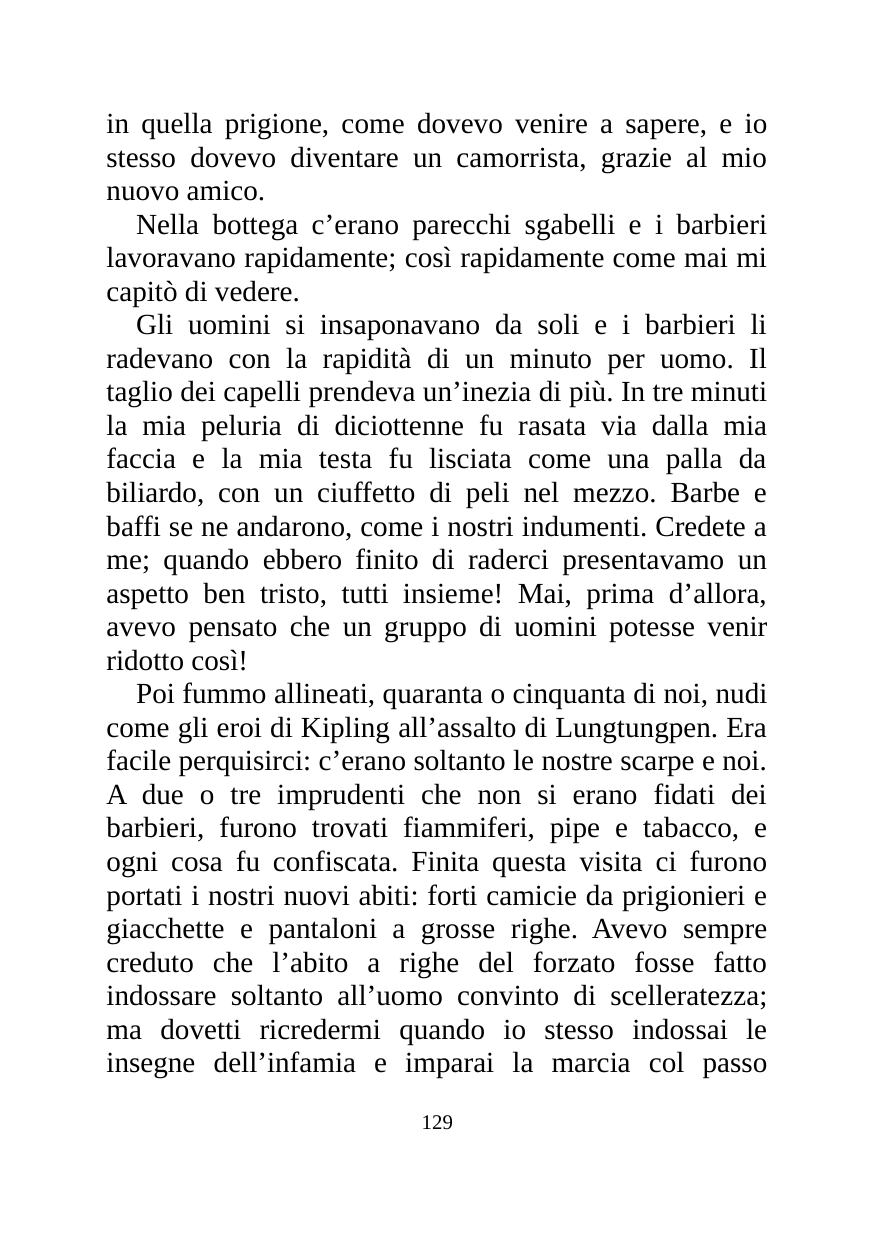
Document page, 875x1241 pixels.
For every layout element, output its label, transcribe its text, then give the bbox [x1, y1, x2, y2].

text in quella prigione, come dovevo venire a sapere, e io stesso dovevo diventare un camorrista, grazie al mio nuovo amico. [106, 106, 768, 207]
text Nella bottega c’erano parecchi sgabelli e i barbieri lavoravano rapidamente; così rapidamente come mai mi capitò di vedere. [106, 207, 768, 307]
text Gli uomini si insaponavano da soli e i barbieri li radevano con la rapidità di un minuto per uomo. Il taglio dei capelli prendeva un’inezia di più. In tre minuti la mia peluria di diciottenne fu rasata via dalla mia faccia e la mia testa fu lisciata come una palla da biliardo, con un ciuffetto di peli nel mezzo. Barbe e baffi se ne andarono, come i nostri indumenti. Credete a me; quando ebbero finito di raderci presentavamo un aspetto ben tristo, tutti insieme! Mai, prima d’allora, avevo pensato che un gruppo di uomini potesse venir ridotto così! [106, 307, 768, 676]
text Poi fummo allineati, quaranta o cinquanta di noi, nudi come gli eroi di Kipling all’assalto di Lungtungpen. Era facile perquisirci: c’erano soltanto le nostre scarpe e noi. A due o tre imprudenti che non si erano fidati dei barbieri, furono trovati fiammiferi, pipe e tabacco, e ogni cosa fu confiscata. Finita questa visita ci furono portati i nostri nuovi abiti: forti camicie da prigionieri e giacchette e pantaloni a grosse righe. Avevo sempre creduto che l’abito a righe del forzato fosse fatto indossare soltanto all’uomo convinto di scelleratezza; ma dovetti ricredermi quando io stesso indossai le insegne dell’infamia e imparai la marcia col passo [106, 676, 768, 1079]
